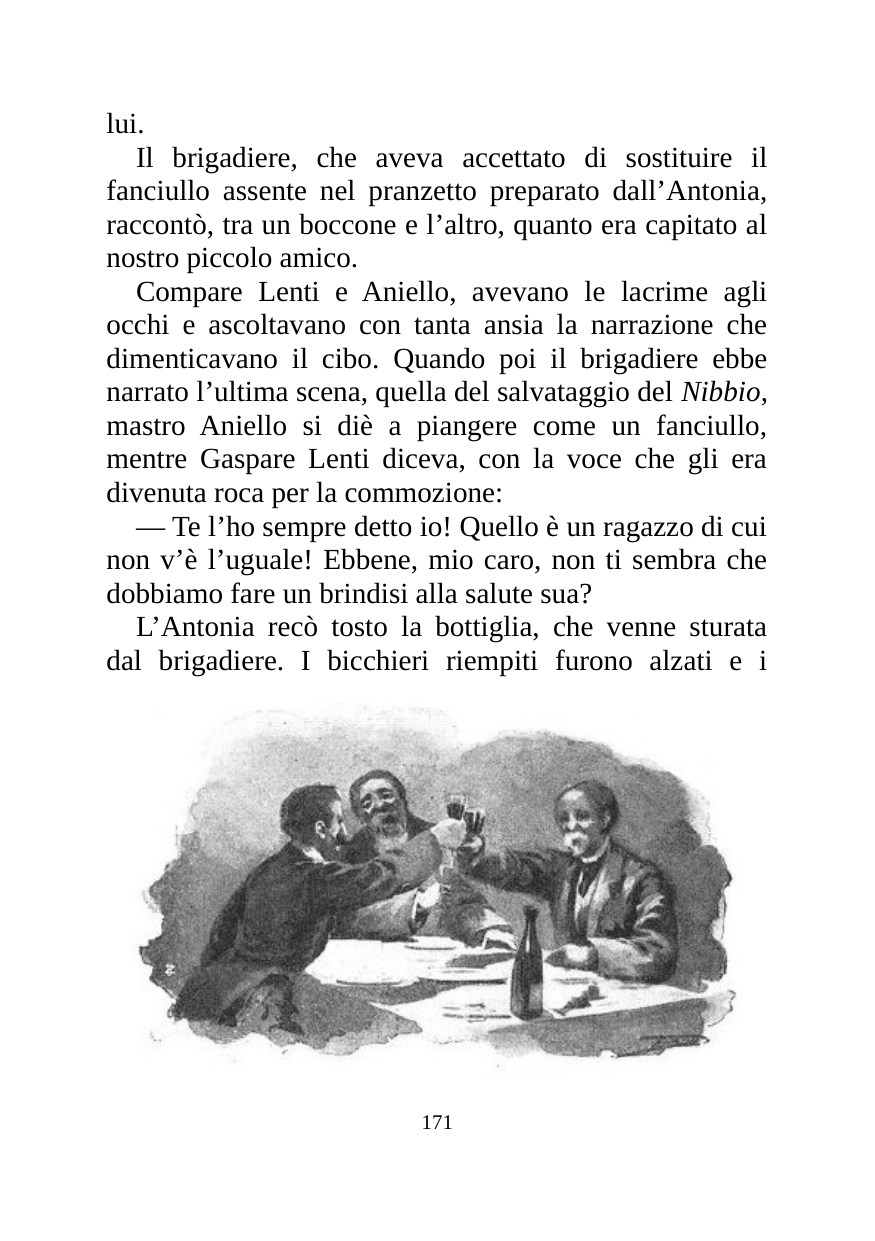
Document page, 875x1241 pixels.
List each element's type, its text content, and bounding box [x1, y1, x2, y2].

text — Te l’ho sempre detto io! Quello è un ragazzo di cui non v’è l’uguale! Ebbene, mio caro, non ti sembra che dobbiamo fare un brindisi alla salute sua? [106, 509, 768, 609]
text L’Antonia recò tosto la bottiglia, che venne sturata dal brigadiere. I bicchieri riempiti furono alzati e i [106, 609, 768, 676]
text lui. [106, 106, 768, 140]
picture [129, 696, 744, 1081]
text Il brigadiere, che aveva accettato di sostituire il fanciullo assente nel pranzetto preparato dall’Antonia, raccontò, tra un boccone e l’altro, quanto era capitato al nostro piccolo amico. [106, 140, 768, 274]
text Compare Lenti e Aniello, avevano le lacrime agli occhi e ascoltavano con tanta ansia la narrazione che dimenticavano il cibo. Quando poi il brigadiere ebbe narrato l’ultima scena, quella del salvataggio del Nibbio, mastro Aniello si diè a piangere come un fanciullo, mentre Gaspare Lenti diceva, con la voce che gli era divenuta roca per la commozione: [106, 274, 768, 509]
